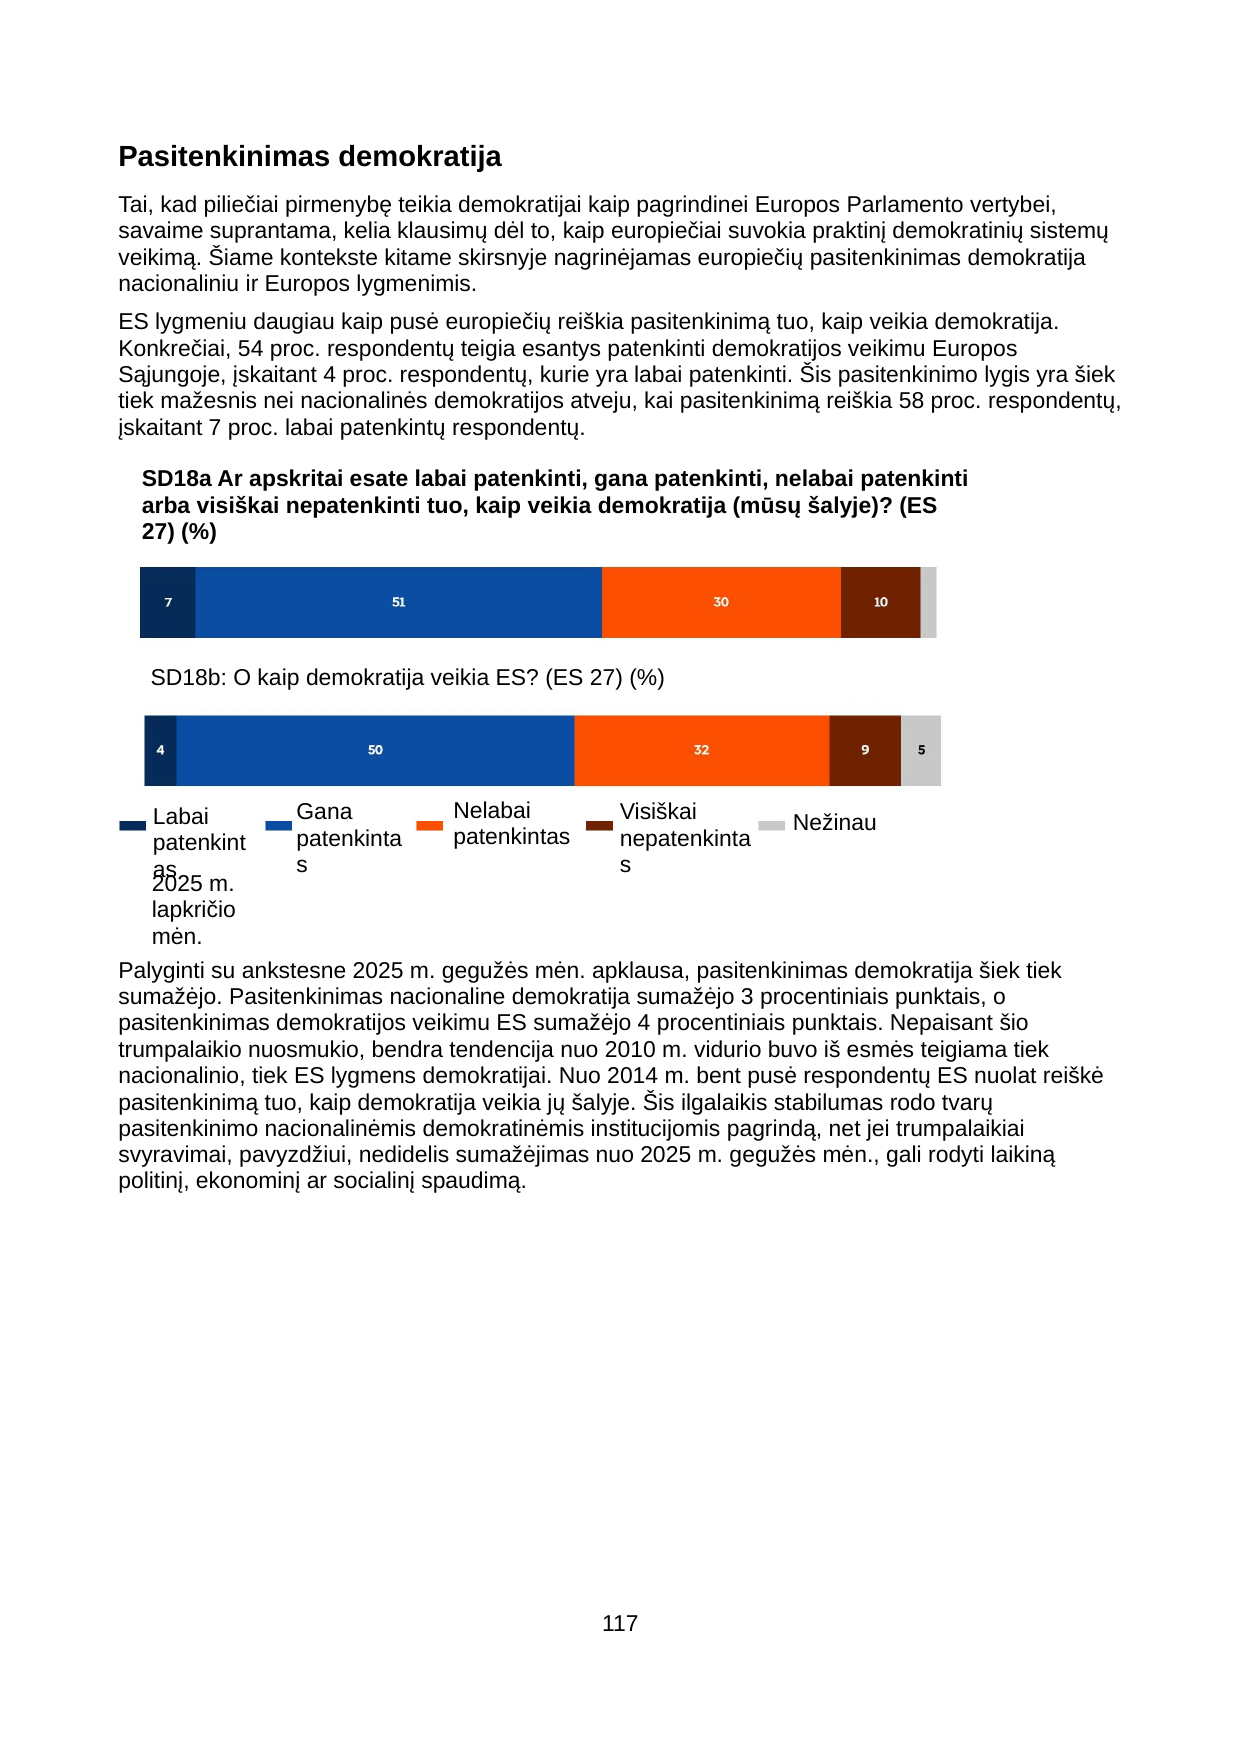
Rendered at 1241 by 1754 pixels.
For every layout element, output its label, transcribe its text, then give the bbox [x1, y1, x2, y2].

text Tai, kad piliečiai pirmenybę teikia demokratijai kaip pagrindinei Europos Parlamento vertybei, savaime suprantama, kelia klausimų dėl to, kaip europiečiai suvokia praktinį demokratinių sistemų veikimą. Šiame kontekste kitame skirsnyje nagrinėjamas europiečių pasitenkinimas demokratija nacionaliniu ir Europos lygmenimis. [118, 191, 1122, 296]
text Palyginti su ankstesne 2025 m. gegužės mėn. apklausa, pasitenkinimas demokratija šiek tiek sumažėjo. Pasitenkinimas nacionaline demokratija sumažėjo 3 procentiniais punktais, o pasitenkinimas demokratijos veikimu ES sumažėjo 4 procentiniais punktais. Nepaisant šio trumpalaikio nuosmukio, bendra tendencija nuo 2010 m. vidurio buvo iš esmės teigiama tiek nacionalinio, tiek ES lygmens demokratijai. Nuo 2014 m. bent pusė respondentų ES nuolat reiškė pasitenkinimą tuo, kaip demokratija veikia jų šalyje. Šis ilgalaikis stabilumas rodo tvarų pasitenkinimo nacionalinėmis demokratinėmis institucijomis pagrindą, net jei trumpalaikiai svyravimai, pavyzdžiui, nedidelis sumažėjimas nuo 2025 m. gegužės mėn., gali rodyti laikiną politinį, ekonominį ar socialinį spaudimą. [118, 452, 1122, 1194]
text ES lygmeniu daugiau kaip pusė europiečių reiškia pasitenkinimą tuo, kaip veikia demokratija. Konkrečiai, 54 proc. respondentų teigia esantys patenkinti demokratijos veikimu Europos Sąjungoje, įskaitant 4 proc. respondentų, kurie yra labai patenkinti. Šis pasitenkinimo lygis yra šiek tiek mažesnis nei nacionalinės demokratijos atveju, kai pasitenkinimą reiškia 58 proc. respondentų, įskaitant 7 proc. labai patenkintų respondentų. [118, 308, 1122, 440]
picture [118, 818, 788, 832]
subtitle Pasitenkinimas demokratija [118, 139, 1122, 172]
picture [127, 563, 949, 793]
